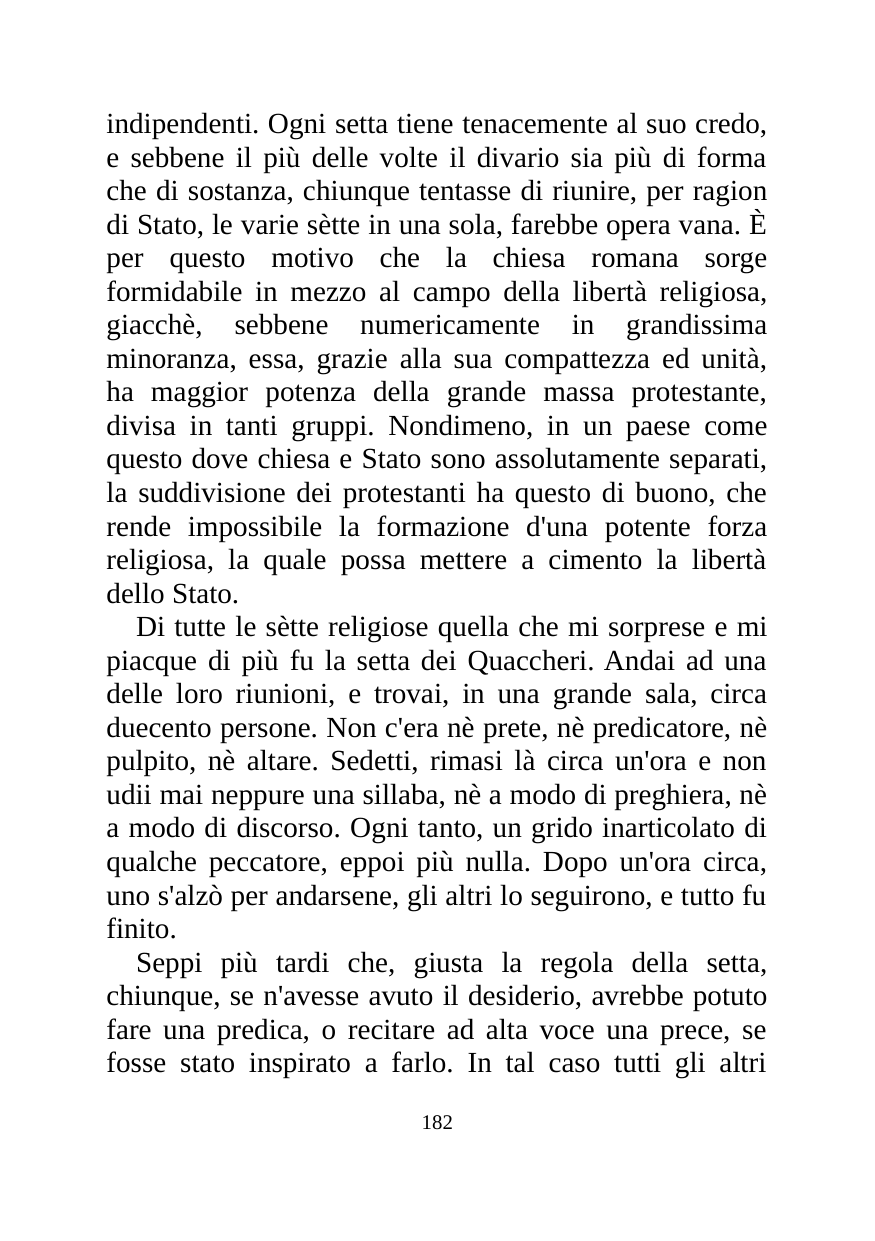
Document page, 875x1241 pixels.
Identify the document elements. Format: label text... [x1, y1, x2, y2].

text Di tutte le sètte religiose quella che mi sorprese e mi piacque di più fu la setta dei Quaccheri. Andai ad una delle loro riunioni, e trovai, in una grande sala, circa duecento persone. Non c'era nè prete, nè predicatore, nè pulpito, nè altare. Sedetti, rimasi là circa un'ora e non udii mai neppure una sillaba, nè a modo di preghiera, nè a modo di discorso. Ogni tanto, un grido inarticolato di qualche peccatore, eppoi più nulla. Dopo un'ora circa, uno s'alzò per andarsene, gli altri lo seguirono, e tutto fu finito. [106, 609, 768, 945]
text Seppi più tardi che, giusta la regola della setta, chiunque, se n'avesse avuto il desiderio, avrebbe potuto fare una predica, o recitare ad alta voce una prece, se fosse stato inspirato a farlo. In tal caso tutti gli altri [106, 945, 768, 1079]
text indipendenti. Ogni setta tiene tenacemente al suo credo, e sebbene il più delle volte il divario sia più di forma che di sostanza, chiunque tentasse di riunire, per ragion di Stato, le varie sètte in una sola, farebbe opera vana. È per questo motivo che la chiesa romana sorge formidabile in mezzo al campo della libertà religiosa, giacchè, sebbene numericamente in grandissima minoranza, essa, grazie alla sua compattezza ed unità, ha maggior potenza della grande massa protestante, divisa in tanti gruppi. Nondimeno, in un paese come questo dove chiesa e Stato sono assolutamente separati, la suddivisione dei protestanti ha questo di buono, che rende impossibile la formazione d'una potente forza religiosa, la quale possa mettere a cimento la libertà dello Stato. [106, 106, 768, 609]
